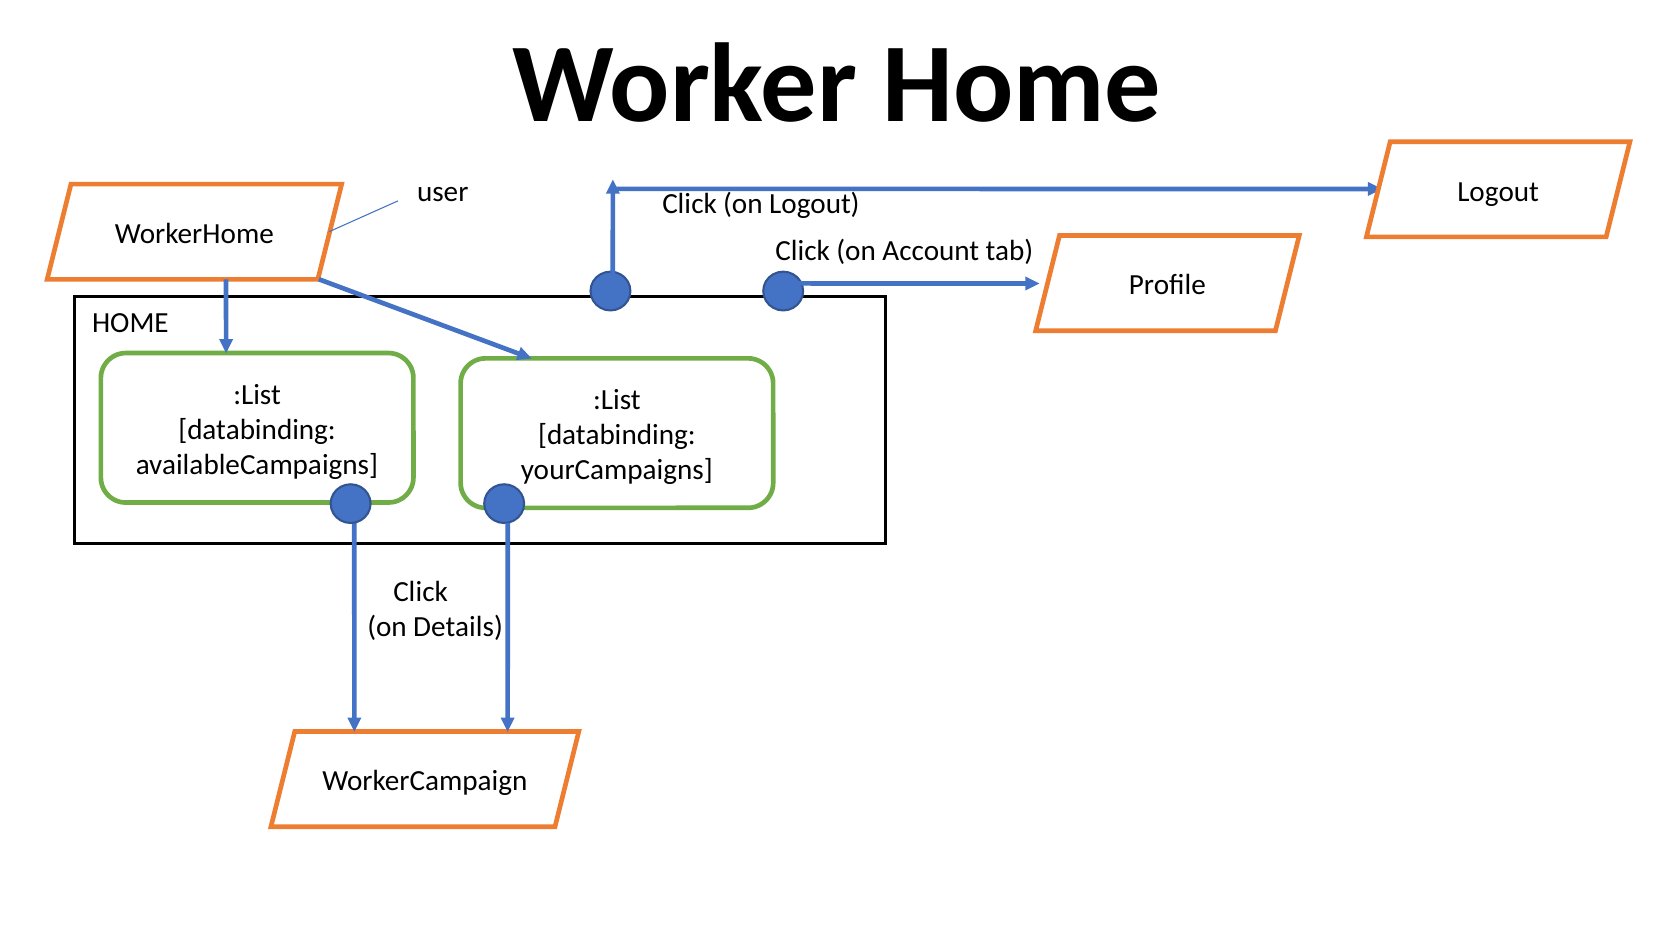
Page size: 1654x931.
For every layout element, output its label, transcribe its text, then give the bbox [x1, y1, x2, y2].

text_box HOME [77, 296, 184, 346]
text_box Logout [1366, 141, 1630, 237]
text_box Click (on Details) [346, 564, 518, 650]
text_box user [402, 165, 484, 216]
text_box WorkerHome [47, 184, 342, 280]
text_box Click (on Account tab) [760, 224, 1049, 275]
text_box WorkerCampaign [270, 731, 579, 827]
text_box :List [databinding: availableCampaigns] [100, 353, 414, 503]
title Worker Home [139, 33, 1536, 154]
text_box [74, 271, 886, 544]
text_box :List [databinding: yourCampaigns] [460, 358, 774, 508]
text_box Click (on Logout) [647, 177, 875, 227]
text_box Profile [1035, 235, 1300, 331]
